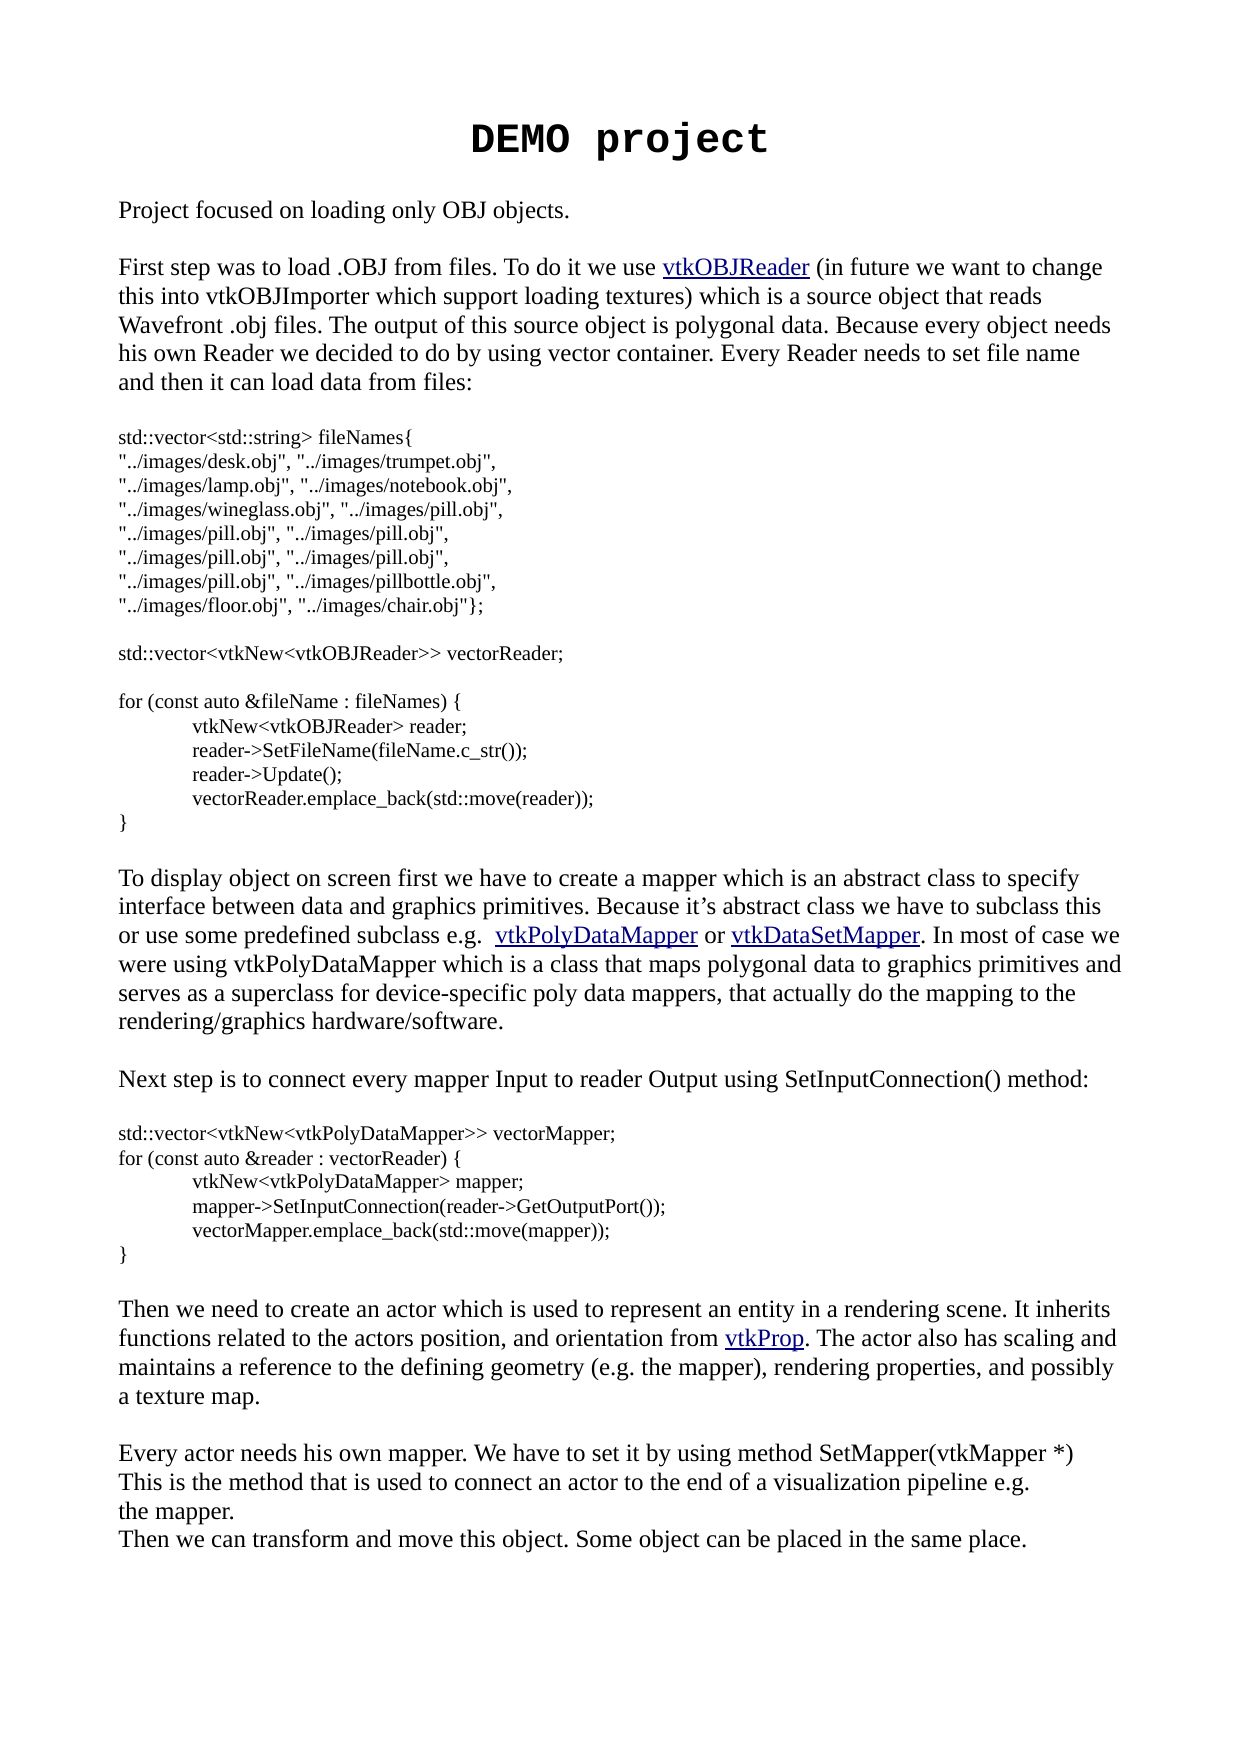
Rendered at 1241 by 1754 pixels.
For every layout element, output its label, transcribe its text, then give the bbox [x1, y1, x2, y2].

text First step was to load .OBJ from files. To do it we use vtkOBJReader (in future we want to change this into vtkOBJImporter which support loading textures) which is a source object that reads Wavefront .obj files. The output of this source object is polygonal data. Because every object needs his own Reader we decided to do by using vector container. Every Reader needs to set file name and then it can load data from files: [118, 252, 1122, 396]
text the mapper. [118, 1496, 1122, 1524]
text Every actor needs his own mapper. We have to set it by using method SetMapper(vtkMapper *) [118, 1438, 1122, 1467]
text for (const auto &reader : vectorReader) { [118, 1145, 1122, 1169]
text "../images/pill.obj", "../images/pill.obj", [118, 521, 1122, 545]
text Project focused on loading only OBJ objects. [118, 195, 1122, 223]
text for (const auto &fileName : fileNames) { [118, 689, 1122, 713]
text Next step is to connect every mapper Input to reader Output using SetInputConnection() method: [118, 1064, 1122, 1093]
text vtkNew<vtkOBJReader> reader; [118, 713, 1122, 738]
text To display object on screen first we have to create a mapper which is an abstract class to specify interface between data and graphics primitives. Because it’s abstract class we have to subclass this or use some predefined subclass e.g. vtkPolyDataMapper or vtkDataSetMapper. In most of case we were using vtkPolyDataMapper which is a class that maps polygonal data to graphics primitives and serves as a superclass for device-specific poly data mappers, that actually do the mapping to the rendering/graphics hardware/software. [118, 863, 1122, 1035]
text "../images/wineglass.obj", "../images/pill.obj", [118, 497, 1122, 521]
text mapper->SetInputConnection(reader->GetOutputPort()); [118, 1193, 1122, 1218]
text Then we can transform and move this object. Some object can be placed in the same place. [118, 1524, 1122, 1553]
text "../images/pill.obj", "../images/pillbottle.obj", [118, 569, 1122, 593]
text "../images/lamp.obj", "../images/notebook.obj", [118, 473, 1122, 497]
text reader->SetFileName(fileName.c_str()); [118, 738, 1122, 762]
text vectorReader.emplace_back(std::move(reader)); [118, 786, 1122, 810]
text reader->Update(); [118, 762, 1122, 786]
text vectorMapper.emplace_back(std::move(mapper)); [118, 1218, 1122, 1242]
text "../images/desk.obj", "../images/trumpet.obj", [118, 449, 1122, 473]
text "../images/floor.obj", "../images/chair.obj"}; [118, 593, 1122, 617]
text std::vector<vtkNew<vtkOBJReader>> vectorReader; [118, 641, 1122, 665]
text DEMO project [118, 118, 1122, 165]
text Then we need to create an actor which is used to represent an entity in a rendering scene. It inherits functions related to the actors position, and orientation from vtkProp. The actor also has scaling and maintains a reference to the defining geometry (e.g. the mapper), rendering properties, and possibly a texture map. [118, 1294, 1122, 1409]
text std::vector<vtkNew<vtkPolyDataMapper>> vectorMapper; [118, 1121, 1122, 1145]
text std::vector<std::string> fileNames{ [118, 425, 1122, 449]
text } [118, 810, 1122, 834]
text This is the method that is used to connect an actor to the end of a visualization pipeline e.g. [118, 1467, 1122, 1496]
text "../images/pill.obj", "../images/pill.obj", [118, 545, 1122, 569]
text } [118, 1242, 1122, 1266]
text vtkNew<vtkPolyDataMapper> mapper; [118, 1169, 1122, 1193]
